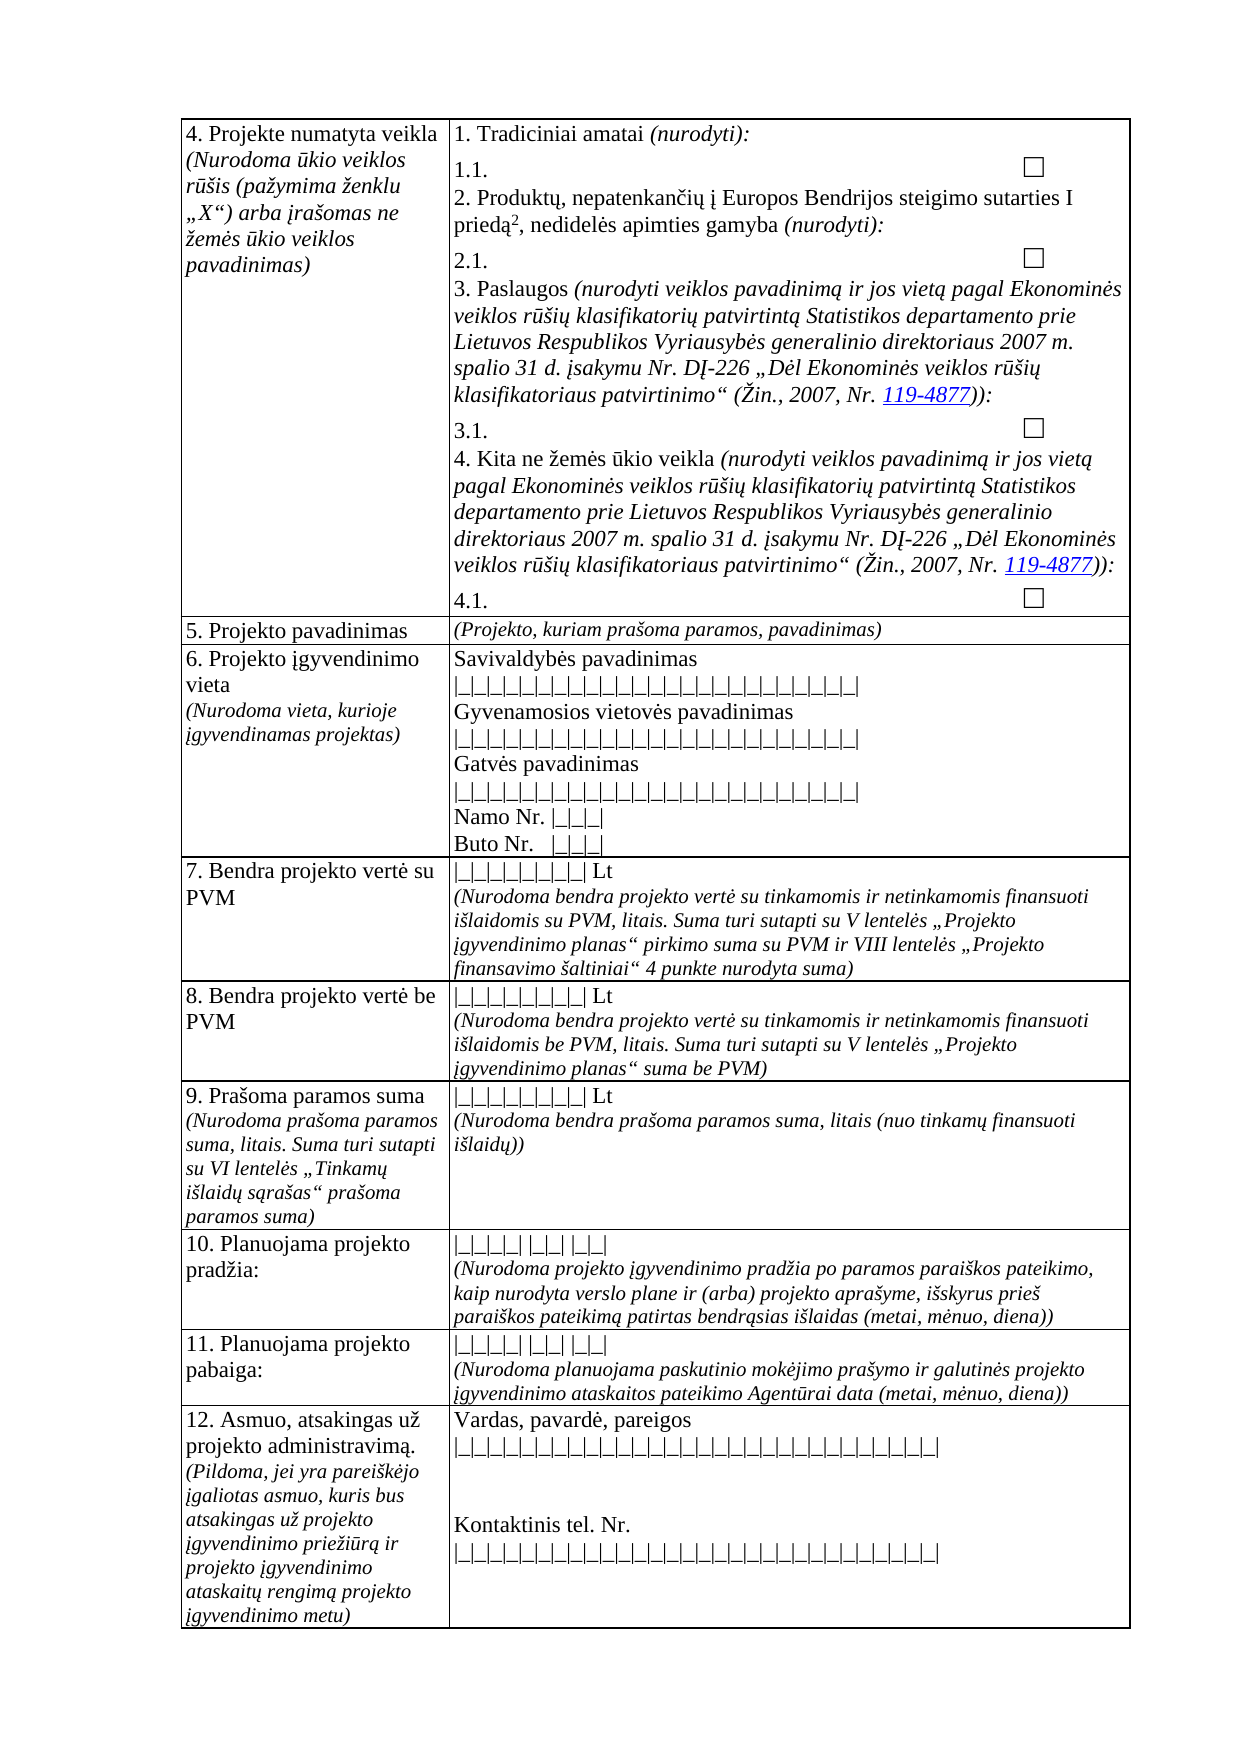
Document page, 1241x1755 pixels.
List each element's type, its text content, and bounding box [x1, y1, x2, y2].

table_cell 10. Planuojama projekto pradžia: [182, 1230, 449, 1328]
table_cell |_|_|_|_|_|_|_|_| Lt (Nurodoma bendra prašoma paramos suma, litais (nuo tinkamų finansuoti išlaidų)) [450, 1082, 1129, 1228]
table_cell (Projekto, kuriam prašoma paramos, pavadinimas) [450, 617, 1129, 643]
table_cell 4. Projekte numatyta veikla (Nurodoma ūkio veiklos rūšis (pažymima ženklu „X“) arba įrašomas ne žemės ūkio veiklos pavadinimas) [182, 120, 449, 616]
table_cell Vardas, pavardė, pareigos |_|_|_|_|_|_|_|_|_|_|_|_|_|_|_|_|_|_|_|_|_|_|_|_|_|_|_|_|_|_| Kontaktinis tel. Nr. |_|_|_|_|_|_|_|_|_|_|_|_|_|_|_|_|_|_|_|_|_|_|_|_|_|_|_|_|_|_| [450, 1406, 1129, 1627]
table_cell 7. Bendra projekto vertė su PVM [182, 858, 449, 980]
table_cell 8. Bendra projekto vertė be PVM [182, 982, 449, 1080]
table_cell 6. Projekto įgyvendinimo vieta (Nurodoma vieta, kurioje įgyvendinamas projektas) [182, 645, 449, 856]
table_cell 11. Planuojama projekto pabaiga: [182, 1330, 449, 1404]
